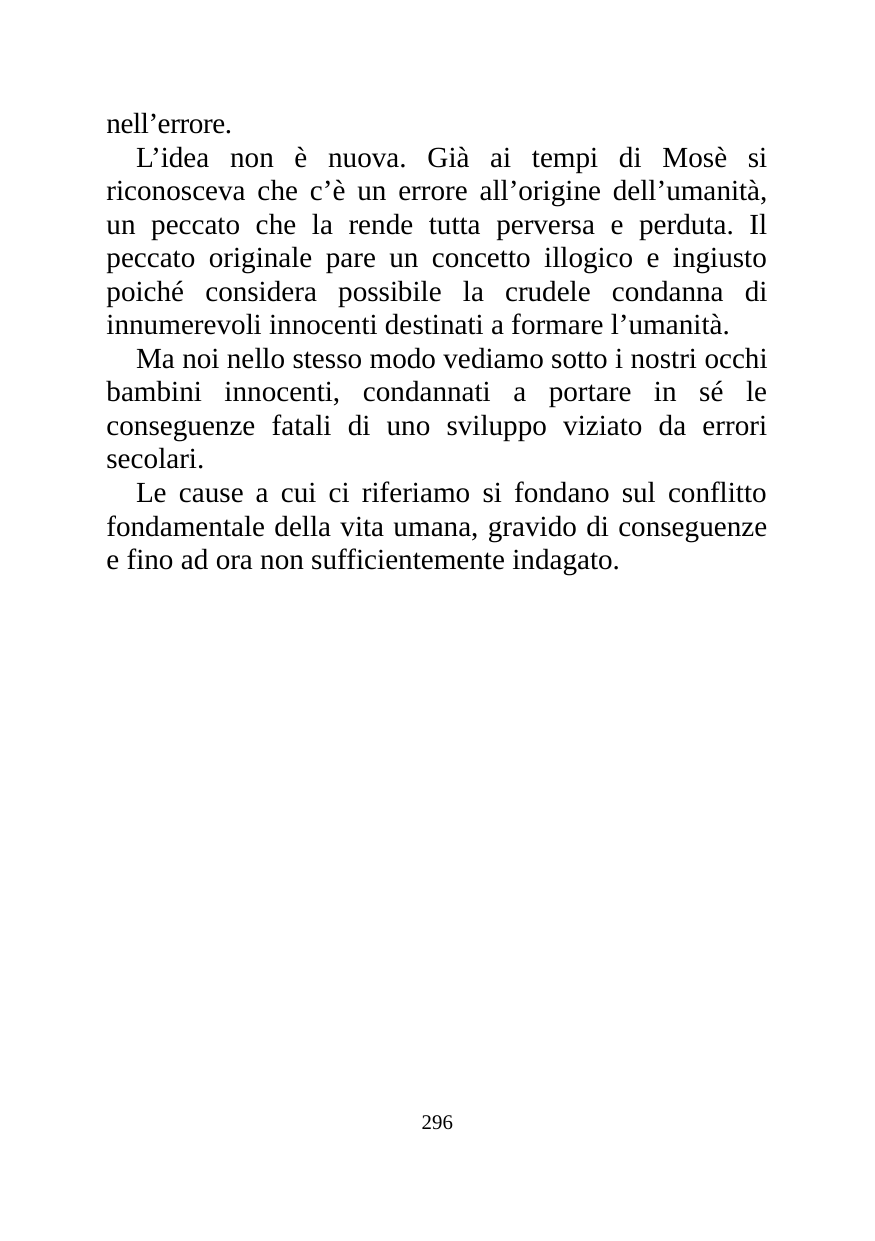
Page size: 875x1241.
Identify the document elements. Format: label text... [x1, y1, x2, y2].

text Ma noi nello stesso modo vediamo sotto i nostri occhi bambini innocenti, condannati a portare in sé le conseguenze fatali di uno sviluppo viziato da errori secolari. [106, 341, 768, 475]
text L’idea non è nuova. Già ai tempi di Mosè si riconosceva che c’è un errore all’origine dell’umanità, un peccato che la rende tutta perversa e perduta. Il peccato originale pare un concetto illogico e ingiusto poiché considera possibile la crudele condanna di innumerevoli innocenti destinati a formare l’umanità. [106, 140, 768, 341]
text Le cause a cui ci riferiamo si fondano sul conflitto fondamentale della vita umana, gravido di conseguenze e fino ad ora non sufficientemente indagato. [106, 475, 768, 576]
text nell’errore. [106, 106, 768, 140]
